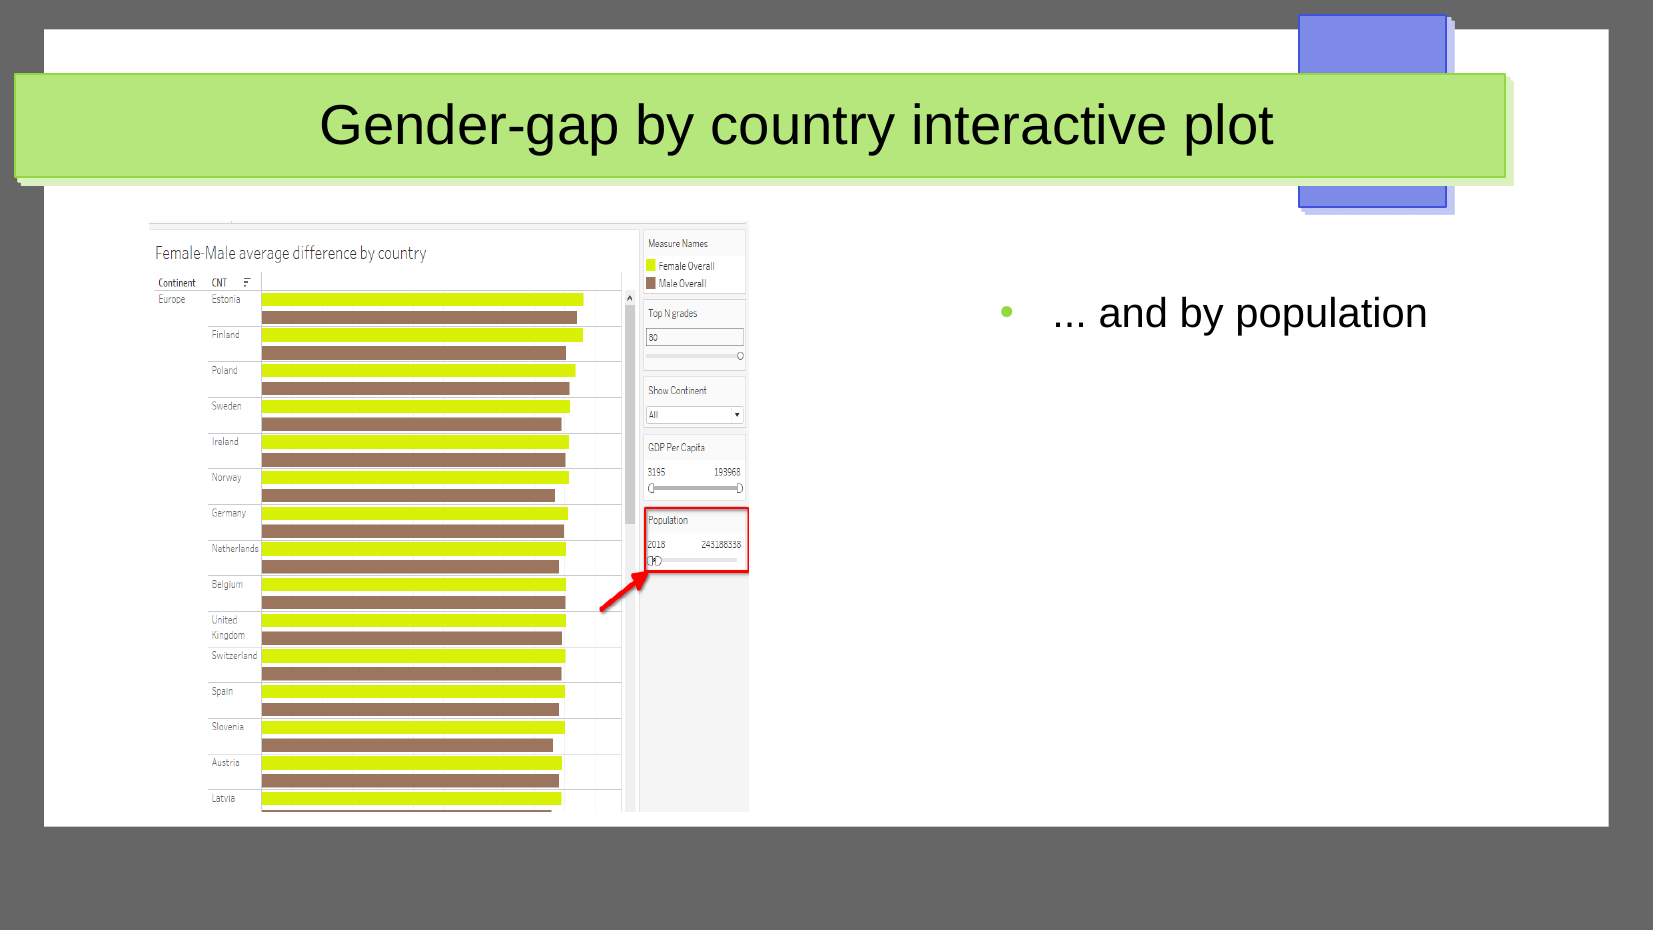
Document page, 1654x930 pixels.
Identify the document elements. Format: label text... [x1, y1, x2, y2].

picture [149, 221, 749, 812]
title Gender-gap by country interactive plot [88, 73, 1506, 178]
list ... and by population [844, 221, 1566, 812]
